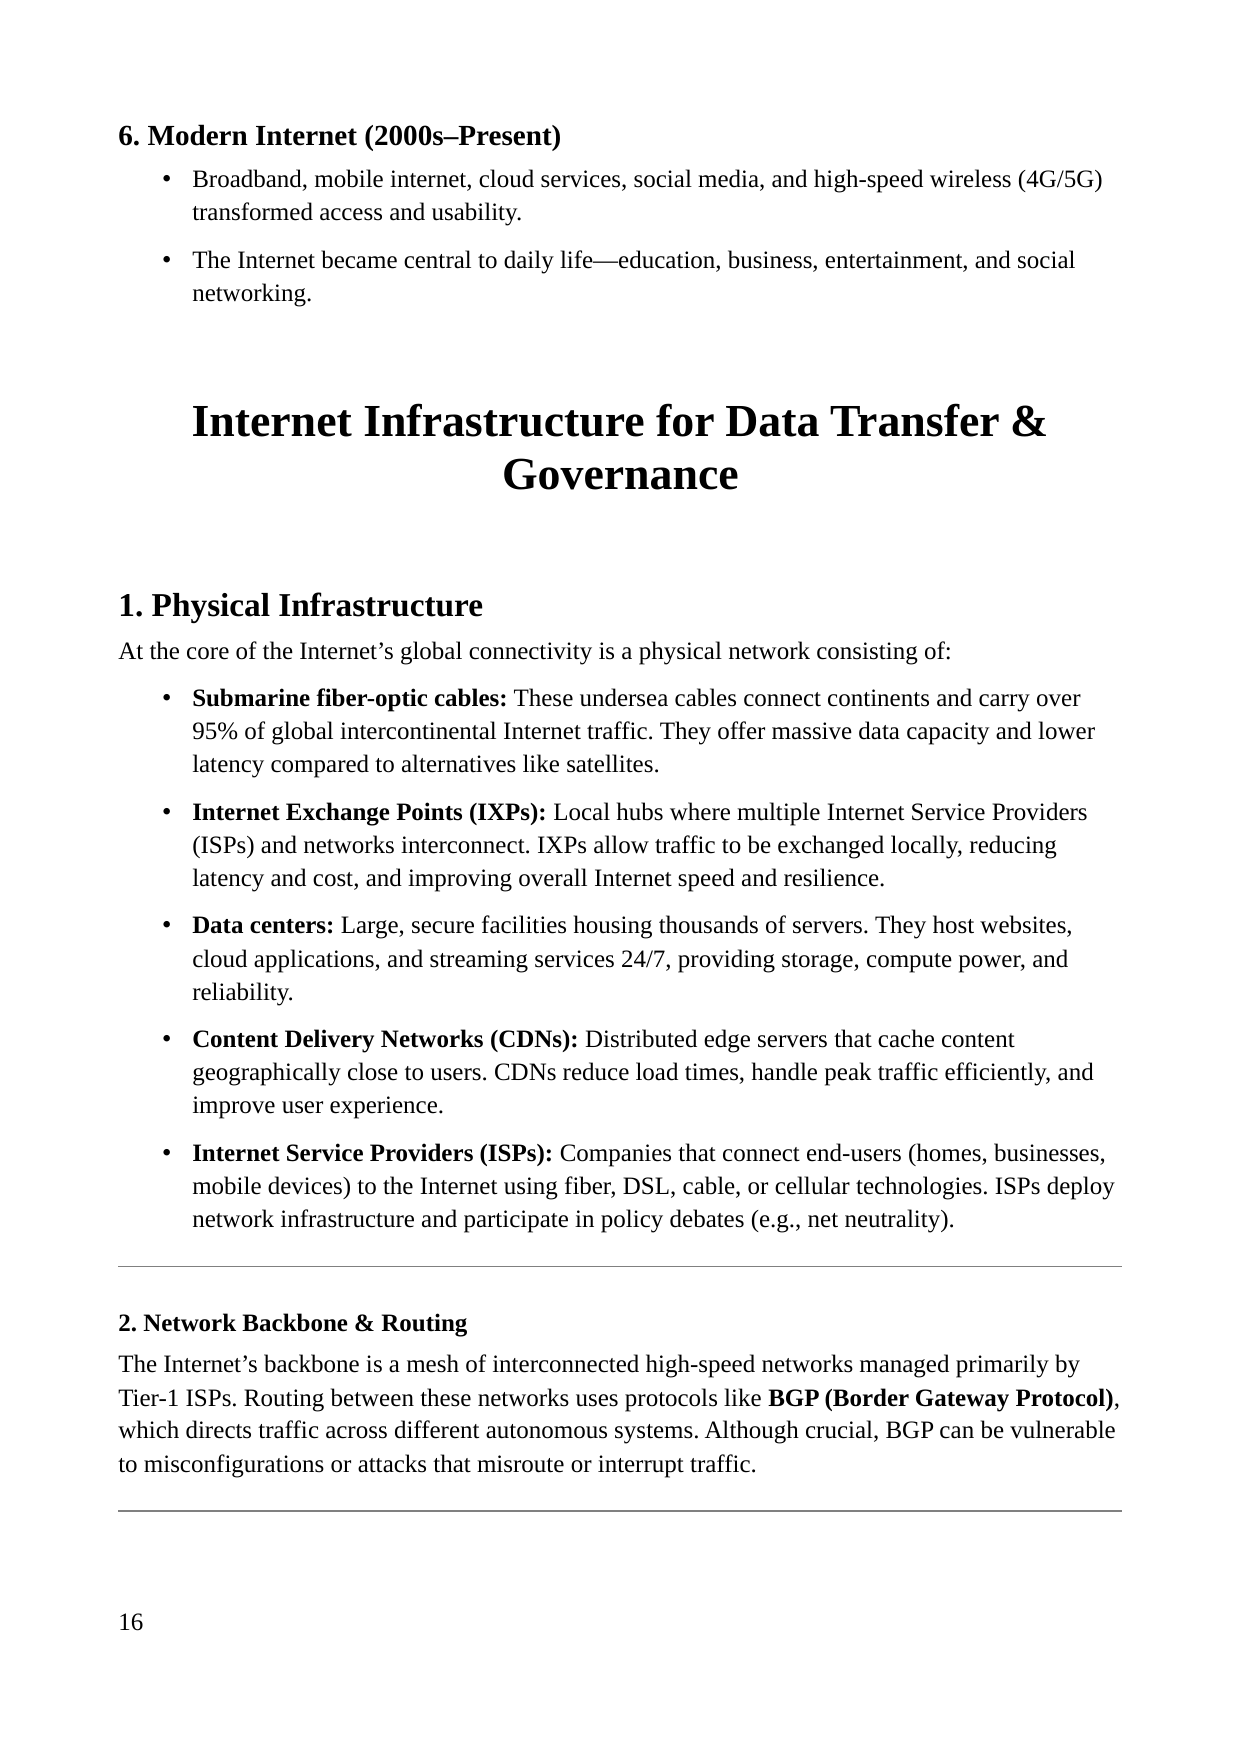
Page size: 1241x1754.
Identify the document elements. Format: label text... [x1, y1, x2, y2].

subtitle 6. Modern Internet (2000s–Present) [118, 118, 1122, 152]
list Internet Exchange Points (IXPs): Local hubs where multiple Internet Service Providers (ISPs) and networks interconnect. IXPs allow traffic to be exchanged locally, reducing latency and cost, and improving overall Internet speed and resilience. [162, 797, 1122, 892]
subtitle 1. Physical Infrastructure [118, 585, 1122, 623]
text At the core of the Internet’s global connectivity is a physical network consisting of: [118, 636, 1122, 664]
text The Internet’s backbone is a mesh of interconnected high-speed networks managed primarily by Tier-1 ISPs. Routing between these networks uses protocols like BGP (Border Gateway Protocol), which directs traffic across different autonomous systems. Although crucial, BGP can be vulnerable to misconfigurations or attacks that misroute or interrupt traffic. [118, 1349, 1122, 1477]
subtitle 2. Network Backbone & Routing [118, 1308, 1122, 1337]
list Internet Service Providers (ISPs): Companies that connect end-users (homes, businesses, mobile devices) to the Internet using fiber, DSL, cable, or cellular technologies. ISPs deploy network infrastructure and participate in policy debates (e.g., net neutrality). [162, 1138, 1122, 1233]
list Data centers: Large, secure facilities housing thousands of servers. They host websites, cloud applications, and streaming services 24/7, providing storage, compute power, and reliability. [162, 911, 1122, 1005]
list The Internet became central to daily life—education, business, entertainment, and social networking. [162, 245, 1122, 307]
list Content Delivery Networks (CDNs): Distributed edge servers that cache content geographically close to users. CDNs reduce load times, handle peak traffic efficiently, and improve user experience. [162, 1024, 1122, 1119]
list Submarine fiber-optic cables: These undersea cables connect continents and carry over 95% of global intercontinental Internet traffic. They offer massive data capacity and lower latency compared to alternatives like satellites. [162, 683, 1122, 778]
subtitle Internet Infrastructure for Data Transfer & Governance [118, 394, 1122, 499]
list Broadband, mobile internet, cloud services, social media, and high-speed wireless (4G/5G) transformed access and usability. [162, 164, 1122, 226]
